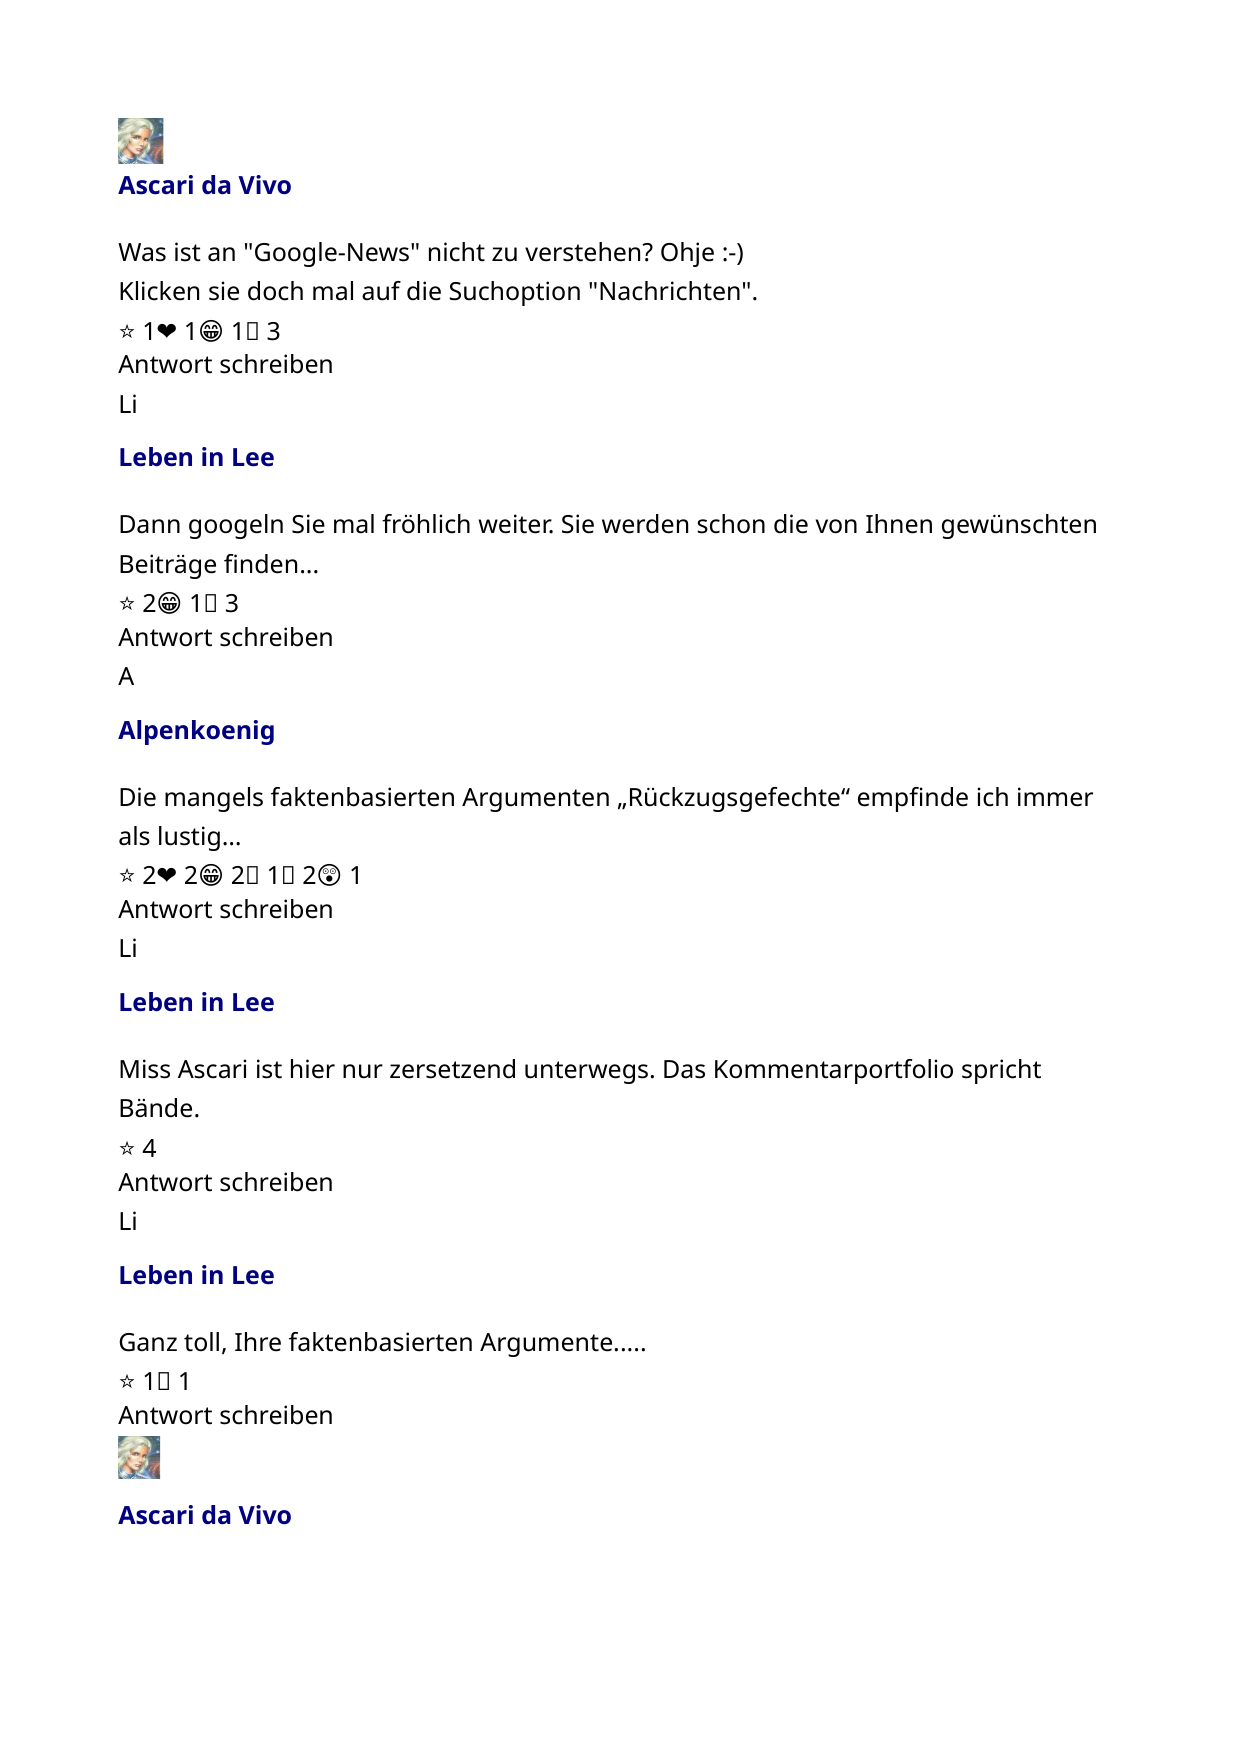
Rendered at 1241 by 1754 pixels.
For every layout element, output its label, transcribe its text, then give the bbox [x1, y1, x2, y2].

text Antwort schreiben [118, 347, 1122, 381]
text Dann googeln Sie mal fröhlich weiter. Sie werden schon die von Ihnen gewünschten Beiträge finden... [118, 507, 1122, 580]
text Miss Ascari ist hier nur zersetzend unterwegs. Das Kommentarportfolio spricht Bände. [118, 1052, 1122, 1125]
subtitle Alpenkoenig [118, 712, 1122, 747]
text Li [118, 931, 1122, 965]
picture [118, 1436, 161, 1479]
text Klicken sie doch mal auf die Suchoption "Nachrichten". [118, 274, 1122, 308]
text ⭐️ 2😁 1🤨 3 [118, 586, 1122, 619]
text ⭐️ 1🙁 1 [118, 1363, 1122, 1398]
text ⭐️ 1❤️ 1😁 1🤨 3 [118, 313, 1122, 347]
text ⭐️ 2❤️ 2😁 2🙁 1🤨 2😲 1 [118, 858, 1122, 892]
text Die mangels faktenbasierten Argumenten „Rückzugsgefechte“ empfinde ich immer als lustig… [118, 779, 1122, 853]
text Antwort schreiben [118, 619, 1122, 654]
subtitle Leben in Lee [118, 1257, 1122, 1291]
text Was ist an "Google-News" nicht zu verstehen? Ohje :-) [118, 235, 1122, 269]
text Li [118, 386, 1122, 420]
subtitle Ascari da Vivo [118, 1498, 1122, 1532]
text Ganz toll, Ihre faktenbasierten Argumente..... [118, 1324, 1122, 1358]
picture [118, 118, 164, 164]
text ⭐️ 4 [118, 1130, 1122, 1164]
text Antwort schreiben [118, 1164, 1122, 1198]
text Antwort schreiben [118, 1398, 1122, 1432]
subtitle Leben in Lee [118, 985, 1122, 1019]
text Antwort schreiben [118, 892, 1122, 926]
text Li [118, 1203, 1122, 1238]
text A [118, 659, 1122, 693]
subtitle Ascari da Vivo [118, 168, 1122, 202]
subtitle Leben in Lee [118, 440, 1122, 474]
